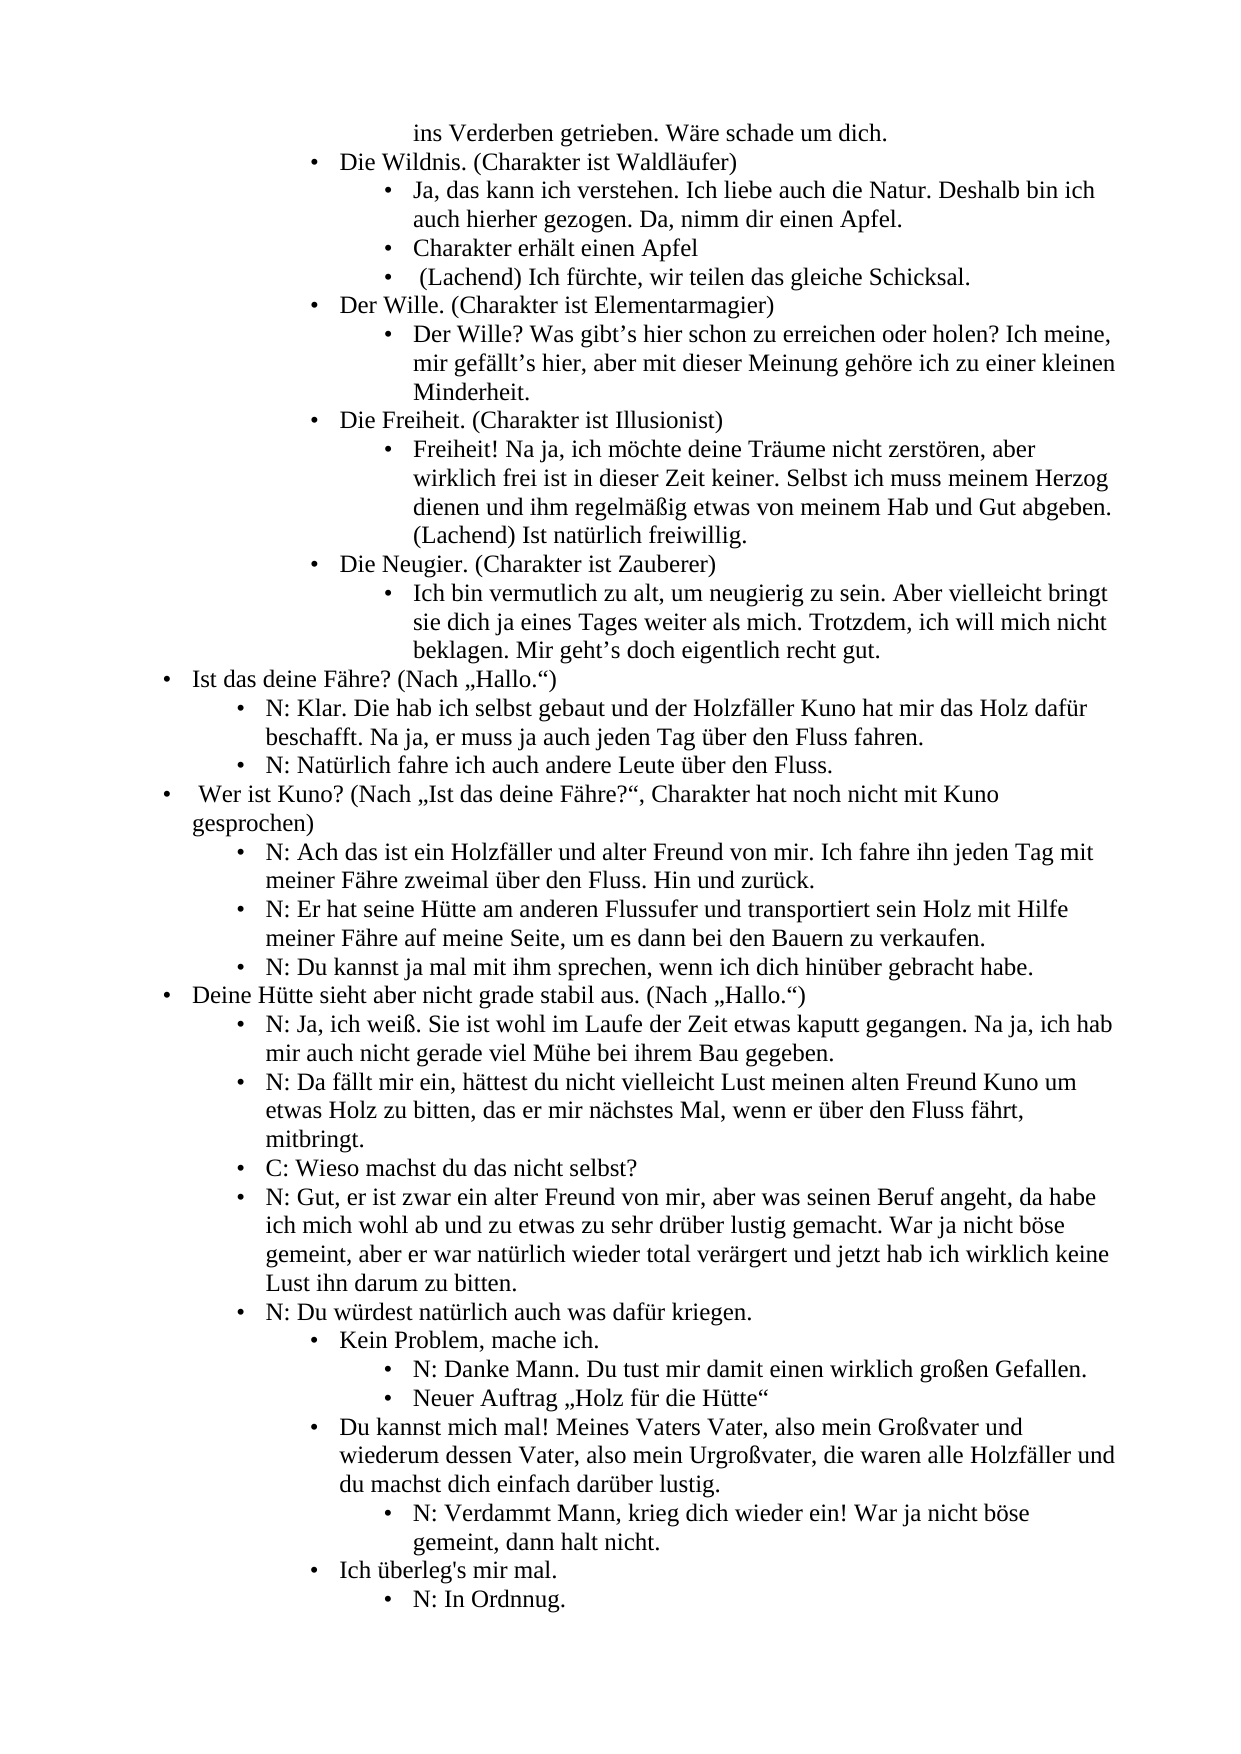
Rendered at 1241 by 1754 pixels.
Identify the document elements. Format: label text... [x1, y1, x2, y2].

list N: Du würdest natürlich auch was dafür kriegen. [236, 1297, 1122, 1326]
list Ich überleg's mir mal. [309, 1556, 1122, 1584]
list N: Verdammt Mann, krieg dich wieder ein! War ja nicht böse gemeint, dann halt nicht. [383, 1498, 1122, 1556]
list N: Klar. Die hab ich selbst gebaut und der Holzfäller Kuno hat mir das Holz dafür beschafft. Na ja, er muss ja auch jeden Tag über den Fluss fahren. [236, 693, 1122, 751]
list Du kannst mich mal! Meines Vaters Vater, also mein Großvater und wiederum dessen Vater, also mein Urgroßvater, die waren alle Holzfäller und du machst dich einfach darüber lustig. [309, 1412, 1122, 1498]
list Freiheit! Na ja, ich möchte deine Träume nicht zerstören, aber wirklich frei ist in dieser Zeit keiner. Selbst ich muss meinem Herzog dienen und ihm regelmäßig etwas von meinem Hab und Gut abgeben. (Lachend) Ist natürlich freiwillig. [383, 434, 1122, 549]
list N: Du kannst ja mal mit ihm sprechen, wenn ich dich hinüber gebracht habe. [236, 952, 1122, 981]
list Die Freiheit. (Charakter ist Illusionist) [310, 406, 1122, 434]
list (Lachend) Ich fürchte, wir teilen das gleiche Schicksal. [383, 262, 1122, 291]
list Ich bin vermutlich zu alt, um neugierig zu sein. Aber vielleicht bringt sie dich ja eines Tages weiter als mich. Trotzdem, ich will mich nicht beklagen. Mir geht’s doch eigentlich recht gut. [383, 578, 1122, 664]
list Kein Problem, mache ich. [309, 1326, 1122, 1354]
list N: In Ordnnug. [383, 1584, 1122, 1613]
list Neuer Auftrag „Holz für die Hütte“ [383, 1383, 1122, 1412]
list N: Da fällt mir ein, hättest du nicht vielleicht Lust meinen alten Freund Kuno um etwas Holz zu bitten, das er mir nächstes Mal, wenn er über den Fluss fährt, mitbringt. [236, 1067, 1122, 1153]
list ins Verderben getrieben. Wäre schade um dich. [383, 118, 1122, 147]
list N: Danke Mann. Du tust mir damit einen wirklich großen Gefallen. [383, 1354, 1122, 1383]
list N: Gut, er ist zwar ein alter Freund von mir, aber was seinen Beruf angeht, da habe ich mich wohl ab und zu etwas zu sehr drüber lustig gemacht. War ja nicht böse gemeint, aber er war natürlich wieder total verärgert und jetzt hab ich wirklich keine Lust ihn darum zu bitten. [236, 1182, 1122, 1297]
list Ist das deine Fähre? (Nach „Hallo.“) [162, 664, 1122, 693]
list Die Wildnis. (Charakter ist Waldläufer) [310, 147, 1122, 176]
list Ja, das kann ich verstehen. Ich liebe auch die Natur. Deshalb bin ich auch hierher gezogen. Da, nimm dir einen Apfel. [383, 176, 1122, 233]
list N: Er hat seine Hütte am anderen Flussufer und transportiert sein Holz mit Hilfe meiner Fähre auf meine Seite, um es dann bei den Bauern zu verkaufen. [236, 894, 1122, 952]
list Die Neugier. (Charakter ist Zauberer) [310, 549, 1122, 578]
list Charakter erhält einen Apfel [383, 233, 1122, 262]
list Wer ist Kuno? (Nach „Ist das deine Fähre?“, Charakter hat noch nicht mit Kuno gesprochen) [162, 779, 1122, 837]
list N: Ach das ist ein Holzfäller und alter Freund von mir. Ich fahre ihn jeden Tag mit meiner Fähre zweimal über den Fluss. Hin und zurück. [236, 837, 1122, 894]
list N: Natürlich fahre ich auch andere Leute über den Fluss. [236, 751, 1122, 779]
list Der Wille. (Charakter ist Elementarmagier) [310, 291, 1122, 319]
list N: Ja, ich weiß. Sie ist wohl im Laufe der Zeit etwas kaputt gegangen. Na ja, ich hab mir auch nicht gerade viel Mühe bei ihrem Bau gegeben. [236, 1009, 1122, 1067]
list Deine Hütte sieht aber nicht grade stabil aus. (Nach „Hallo.“) [162, 981, 1122, 1009]
list C: Wieso machst du das nicht selbst? [236, 1153, 1122, 1182]
list Der Wille? Was gibt’s hier schon zu erreichen oder holen? Ich meine, mir gefällt’s hier, aber mit dieser Meinung gehöre ich zu einer kleinen Minderheit. [383, 319, 1122, 406]
